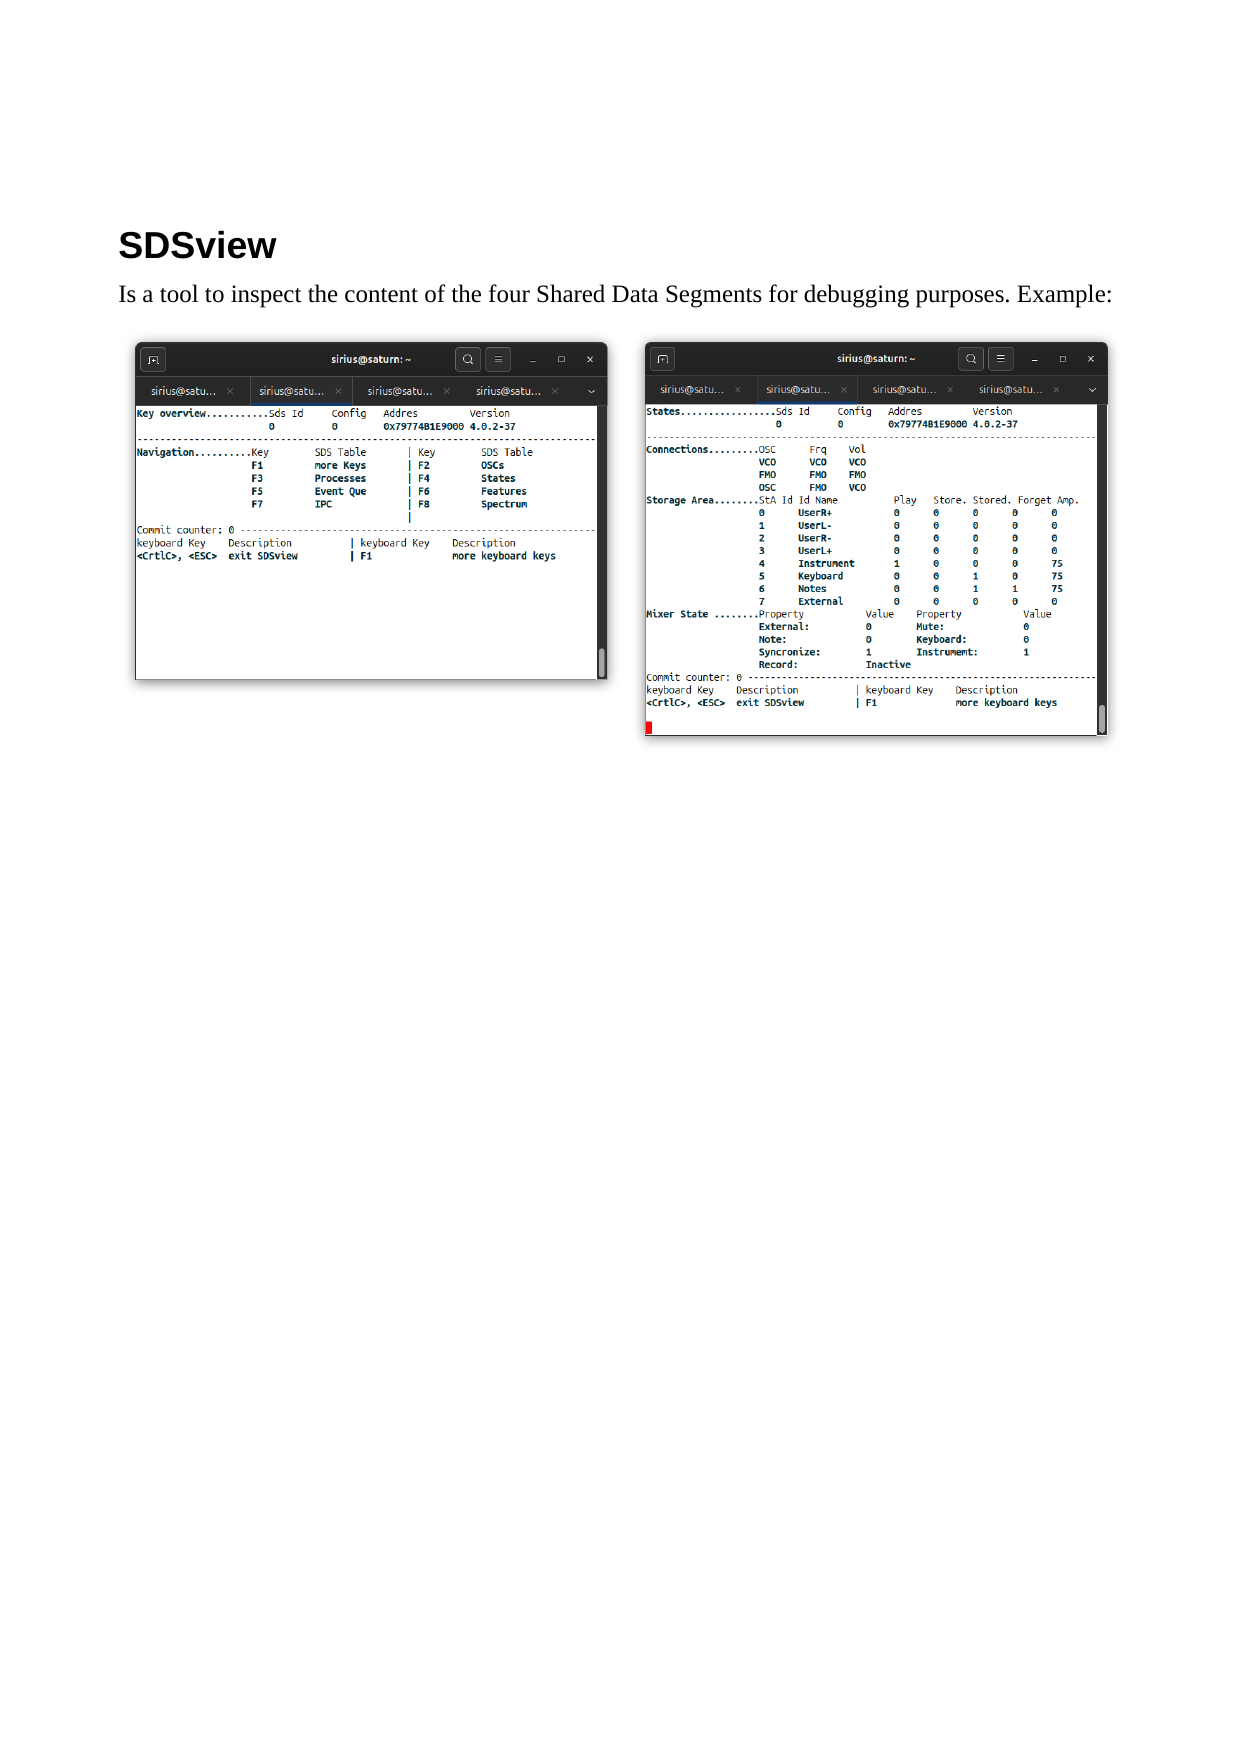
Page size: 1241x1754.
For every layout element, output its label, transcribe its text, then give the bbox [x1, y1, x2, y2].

text Is a tool to inspect the content of the four Shared Data Segments for debugging purposes. Example: [118, 279, 1122, 308]
subtitle SDSview [118, 224, 1122, 267]
picture [627, 327, 1125, 755]
picture [117, 327, 625, 700]
